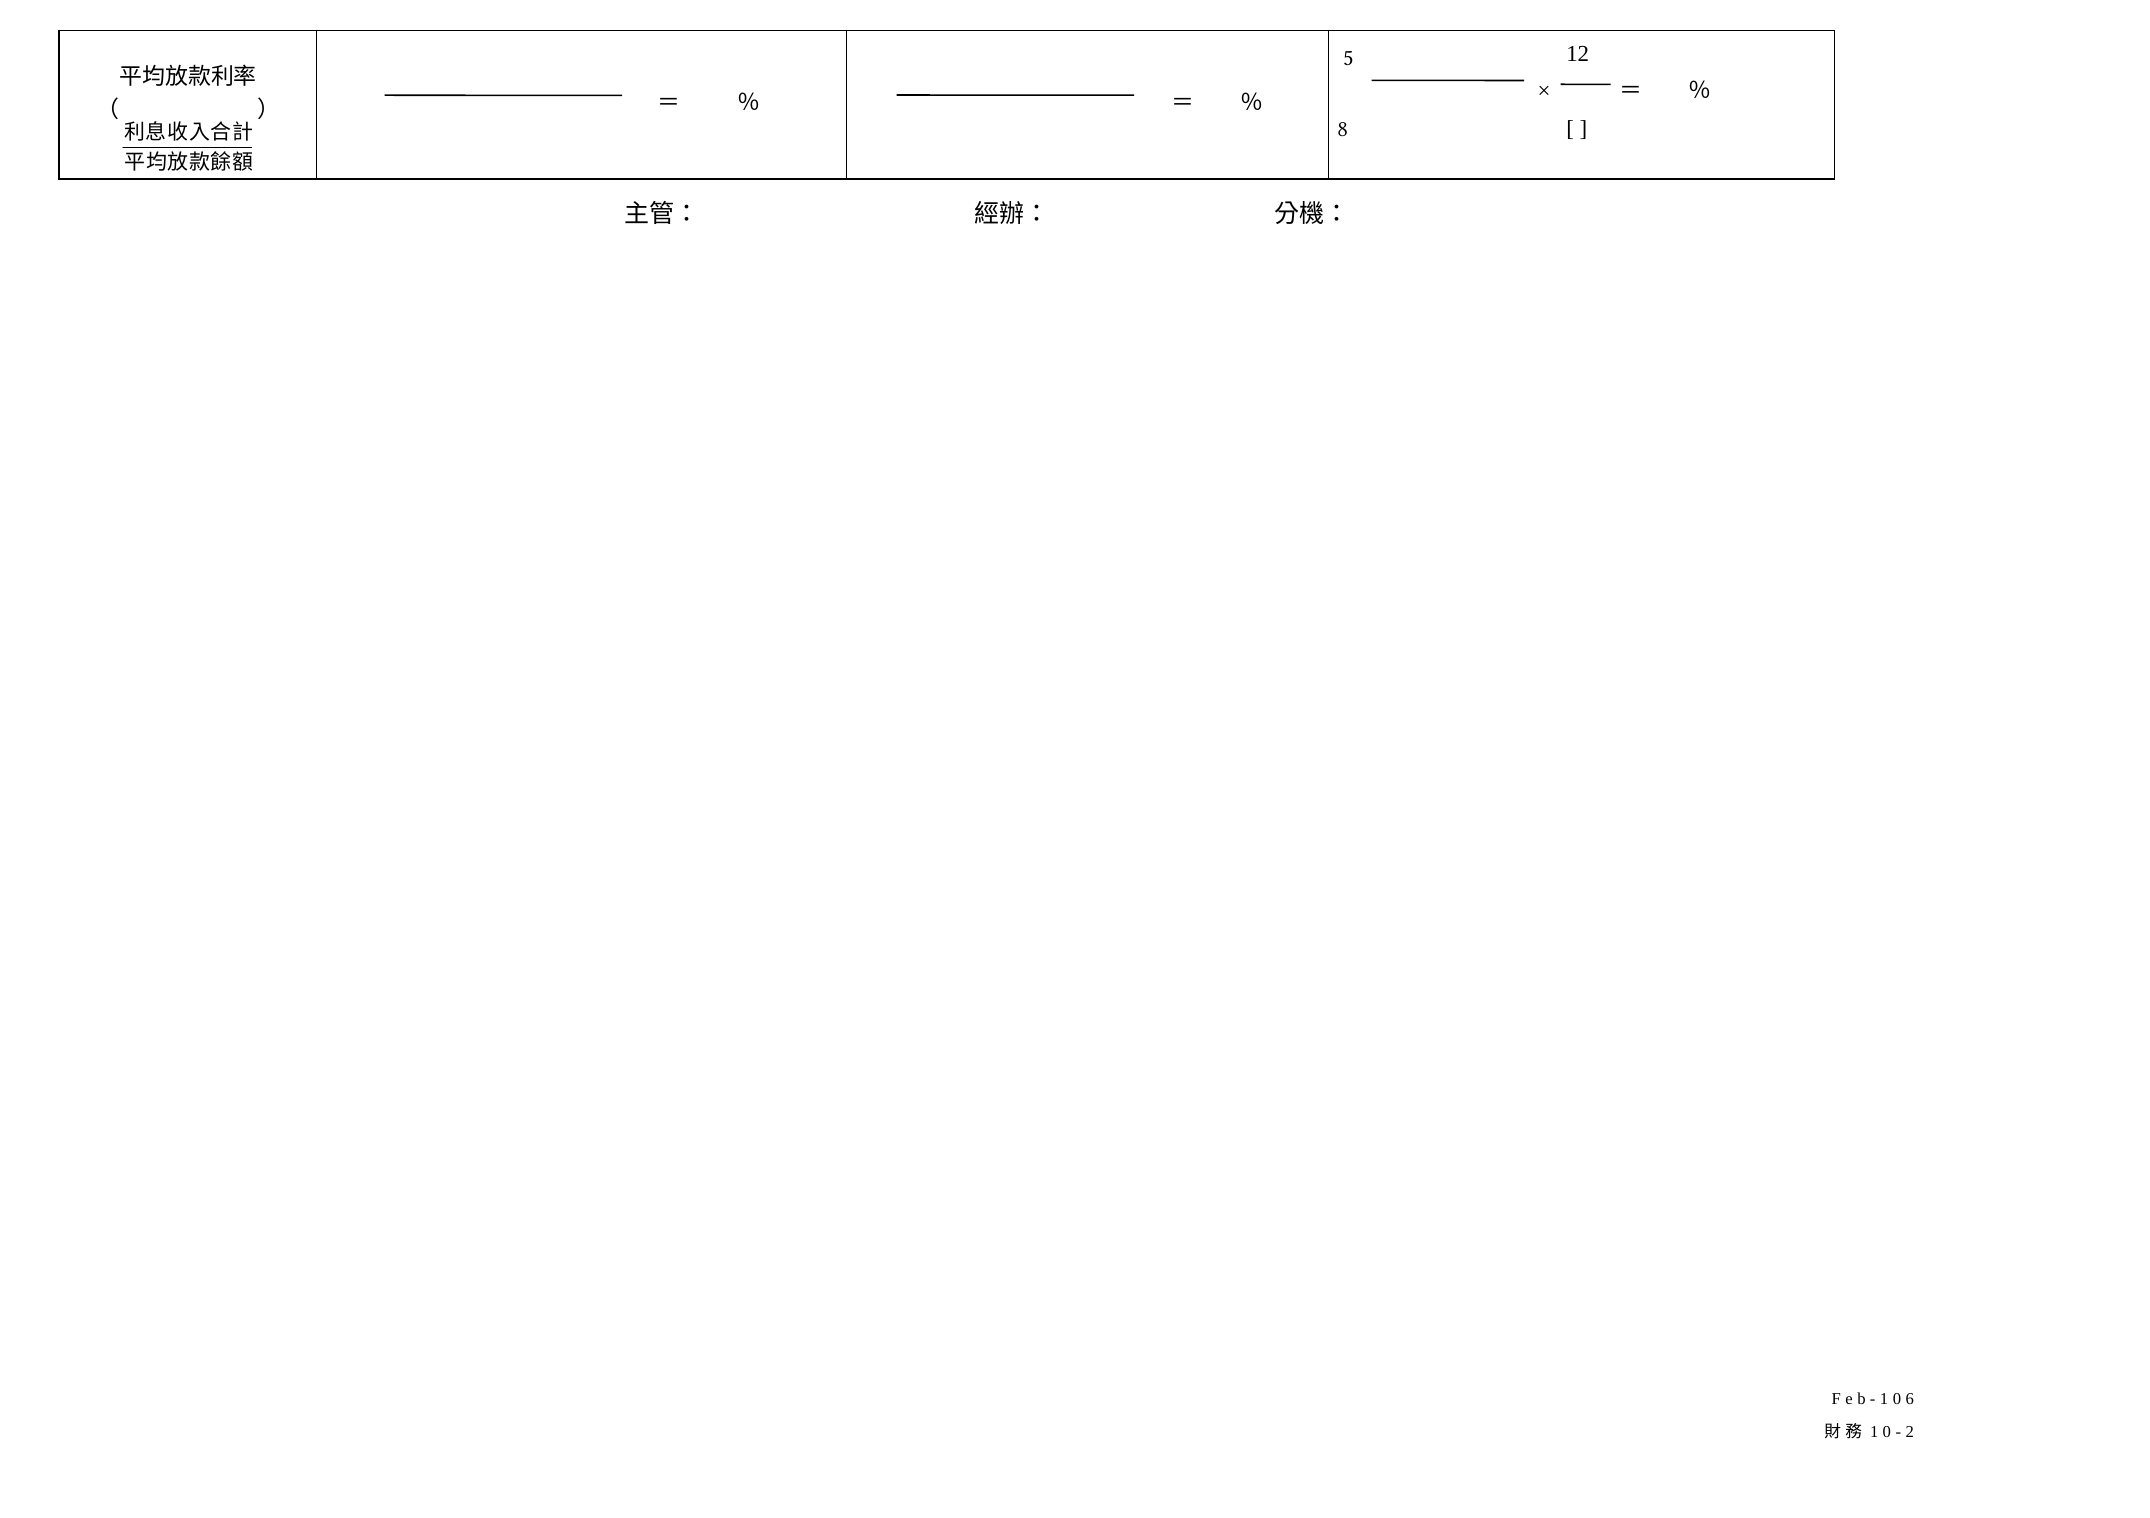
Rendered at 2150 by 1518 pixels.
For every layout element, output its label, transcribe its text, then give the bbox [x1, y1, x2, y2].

table_cell 平均放款利率 （） [60, 31, 316, 178]
text 主管： 經辦： 分機： [59, 192, 1914, 230]
table_cell  12 × ＝ ％  [ ] [1329, 31, 1834, 178]
table_cell ＝ ％ [317, 31, 846, 178]
table_cell ＝ ％ [847, 31, 1328, 178]
